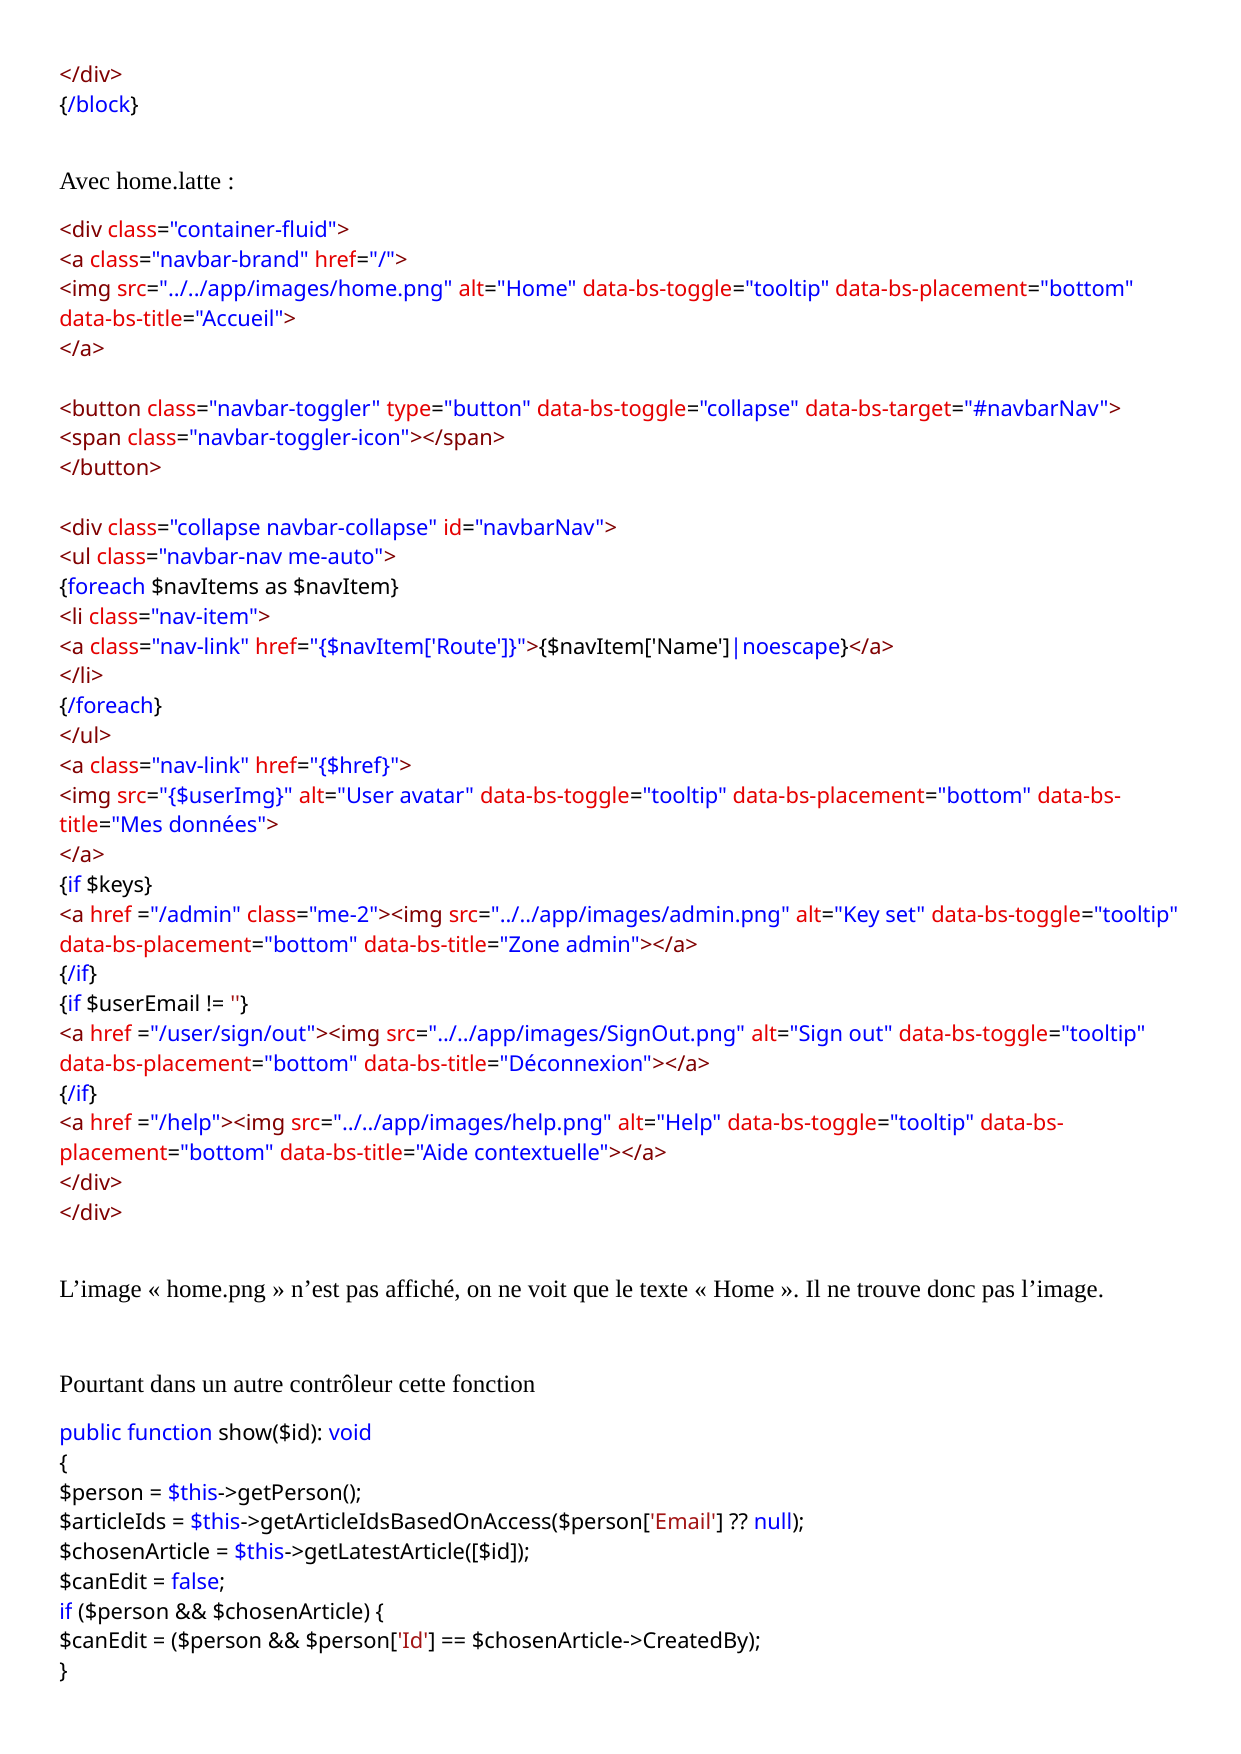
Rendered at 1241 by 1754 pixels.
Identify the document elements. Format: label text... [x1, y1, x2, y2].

text {foreach $navItems as $navItem} [59, 571, 1181, 601]
text Pourtant dans un autre contrôleur cette fonction [59, 1369, 1181, 1398]
text if ($person && $chosenArticle) { [59, 1596, 1181, 1626]
text </ul> [59, 720, 1181, 750]
text <img src="../../app/images/home.png" alt="Home" data-bs-toggle="tooltip" data-bs-placement="bottom" data-bs-title="Accueil"> [59, 273, 1181, 333]
text } [59, 1655, 1181, 1685]
text {/foreach} [59, 690, 1181, 720]
text <span class="navbar-toggler-icon"></span> [59, 422, 1181, 452]
text <div class="container-fluid"> [59, 214, 1181, 244]
text L’image « home.png » n’est pas affiché, on ne voit que le texte « Home ». Il ne trouve donc pas l’image. [59, 1274, 1181, 1303]
text </li> [59, 661, 1181, 690]
text { [59, 1447, 1181, 1477]
text {if $userEmail != ''} [59, 988, 1181, 1018]
text <button class="navbar-toggler" type="button" data-bs-toggle="collapse" data-bs-target="#navbarNav"> [59, 392, 1181, 422]
text <a class="navbar-brand" href="/"> [59, 244, 1181, 273]
text <ul class="navbar-nav me-auto"> [59, 541, 1181, 571]
text </a> [59, 839, 1181, 869]
text {if $keys} [59, 869, 1181, 899]
text </div> [59, 1197, 1181, 1227]
text <a href ="/user/sign/out"><img src="../../app/images/SignOut.png" alt="Sign out" data-bs-toggle="tooltip" data-bs-placement="bottom" data-bs-title="Déconnexion"></a> [59, 1018, 1181, 1078]
text $chosenArticle = $this->getLatestArticle([$id]); [59, 1536, 1181, 1566]
text <a class="nav-link" href="{$href}"> [59, 750, 1181, 780]
text <a class="nav-link" href="{$navItem['Route']}">{$navItem['Name']|noescape}</a> [59, 631, 1181, 661]
text public function show($id): void [59, 1417, 1181, 1447]
text </div> [59, 1167, 1181, 1197]
text <img src="{$userImg}" alt="User avatar" data-bs-toggle="tooltip" data-bs-placement="bottom" data-bs-title="Mes données"> [59, 780, 1181, 839]
text Avec home.latte : [59, 166, 1181, 195]
text {/block} [59, 89, 1181, 119]
text <li class="nav-item"> [59, 601, 1181, 631]
text <a href ="/help"><img src="../../app/images/help.png" alt="Help" data-bs-toggle="tooltip" data-bs-placement="bottom" data-bs-title="Aide contextuelle"></a> [59, 1107, 1181, 1167]
text </button> [59, 452, 1181, 482]
text <div class="collapse navbar-collapse" id="navbarNav"> [59, 512, 1181, 541]
text $person = $this->getPerson(); [59, 1477, 1181, 1506]
text {/if} [59, 1078, 1181, 1107]
text {/if} [59, 958, 1181, 988]
text $canEdit = ($person && $person['Id'] == $chosenArticle->CreatedBy); [59, 1626, 1181, 1655]
text $canEdit = false; [59, 1566, 1181, 1596]
text $articleIds = $this->getArticleIdsBasedOnAccess($person['Email'] ?? null); [59, 1506, 1181, 1536]
text <a href ="/admin" class="me-2"><img src="../../app/images/admin.png" alt="Key set" data-bs-toggle="tooltip" data-bs-placement="bottom" data-bs-title="Zone admin"></a> [59, 899, 1181, 958]
text </a> [59, 333, 1181, 363]
text </div> [59, 59, 1181, 89]
